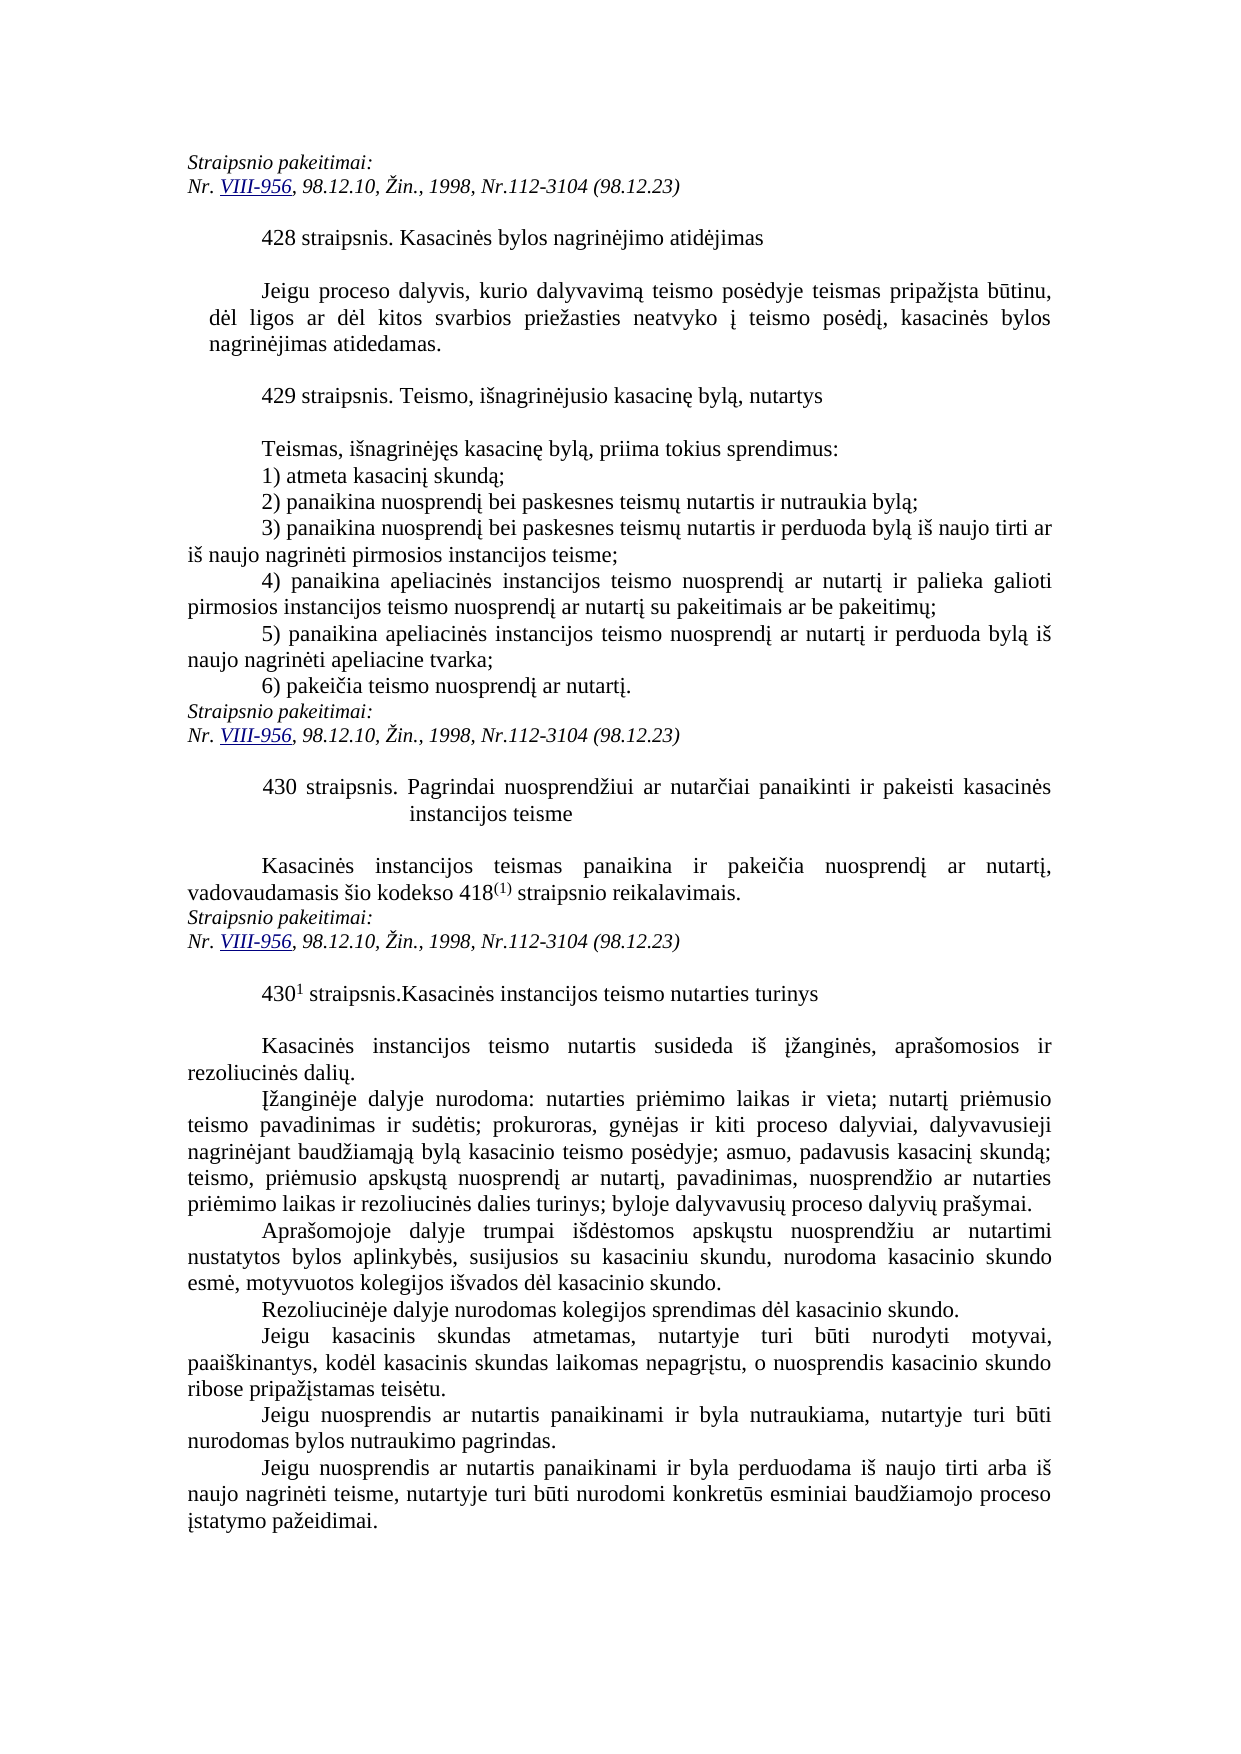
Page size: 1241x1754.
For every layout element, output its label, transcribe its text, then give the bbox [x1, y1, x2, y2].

text Jeigu kasacinis skundas atmetamas, nutartyje turi būti nurodyti motyvai, paaiškinantys, kodėl kasacinis skundas laikomas nepagrįstu, o nuosprendis kasacinio skundo ribose pripažįstamas teisėtu. [187, 1322, 1053, 1401]
text Nr. VIII-956, 98.12.10, Žin., 1998, Nr.112-3104 (98.12.23) [187, 723, 1053, 747]
text Įžanginėje dalyje nurodoma: nutarties priėmimo laikas ir vieta; nutartį priėmusio teismo pavadinimas ir sudėtis; prokuroras, gynėjas ir kiti proceso dalyviai, dalyvavusieji nagrinėjant baudžiamąją bylą kasacinio teismo posėdyje; asmuo, padavusis kasacinį skundą; teismo, priėmusio apskųstą nuosprendį ar nutartį, pavadinimas, nuosprendžio ar nutarties priėmimo laikas ir rezoliucinės dalies turinys; byloje dalyvavusių proceso dalyvių prašymai. [187, 1085, 1053, 1217]
text Kasacinės instancijos teismas panaikina ir pakeičia nuosprendį ar nutartį, vadovaudamasis šio kodekso 418(1) straipsnio reikalavimais. [187, 852, 1053, 905]
text Straipsnio pakeitimai: [187, 905, 1053, 929]
text Kasacinės instancijos teismo nutartis susideda iš įžanginės, aprašomosios ir rezoliucinės dalių. [187, 1032, 1053, 1085]
text Jeigu proceso dalyvis, kurio dalyvavimą teismo posėdyje teismas pripažįsta būtinu, dėl ligos ar dėl kitos svarbios priežasties neatvyko į teismo posėdį, kasacinės bylos nagrinėjimas atidedamas. [209, 277, 1053, 356]
text 4301 straipsnis.Kasacinės instancijos teismo nutarties turinys [187, 979, 1053, 1006]
text Rezoliucinėje dalyje nurodomas kolegijos sprendimas dėl kasacinio skundo. [187, 1296, 1053, 1322]
text Nr. VIII-956, 98.12.10, Žin., 1998, Nr.112-3104 (98.12.23) [187, 929, 1053, 953]
text Jeigu nuosprendis ar nutartis panaikinami ir byla perduodama iš naujo tirti arba iš naujo nagrinėti teisme, nutartyje turi būti nurodomi konkretūs esminiai baudžiamojo proceso įstatymo pažeidimai. [187, 1454, 1053, 1533]
text 429 straipsnis. Teismo, išnagrinėjusio kasacinę bylą, nutartys [187, 383, 1053, 409]
text 6) pakeičia teismo nuosprendį ar nutartį. [187, 672, 1053, 699]
text 2) panaikina nuosprendį bei paskesnes teismų nutartis ir nutraukia bylą; [187, 488, 1053, 514]
text Jeigu nuosprendis ar nutartis panaikinami ir byla nutraukiama, nutartyje turi būti nurodomas bylos nutraukimo pagrindas. [187, 1401, 1053, 1454]
text 3) panaikina nuosprendį bei paskesnes teismų nutartis ir perduoda bylą iš naujo tirti ar iš naujo nagrinėti pirmosios instancijos teisme; [187, 514, 1053, 567]
text Nr. VIII-956, 98.12.10, Žin., 1998, Nr.112-3104 (98.12.23) [187, 174, 1053, 198]
text Teismas, išnagrinėjęs kasacinę bylą, priima tokius sprendimus: [187, 435, 1053, 462]
text Straipsnio pakeitimai: [187, 150, 1053, 174]
text 428 straipsnis. Kasacinės bylos nagrinėjimo atidėjimas [209, 224, 1053, 251]
text 1) atmeta kasacinį skundą; [187, 462, 1053, 488]
text 5) panaikina apeliacinės instancijos teismo nuosprendį ar nutartį ir perduoda bylą iš naujo nagrinėti apeliacine tvarka; [187, 620, 1053, 672]
text Straipsnio pakeitimai: [187, 699, 1053, 723]
text Aprašomojoje dalyje trumpai išdėstomos apskųstu nuosprendžiu ar nutartimi nustatytos bylos aplinkybės, susijusios su kasaciniu skundu, nurodoma kasacinio skundo esmė, motyvuotos kolegijos išvados dėl kasacinio skundo. [187, 1217, 1053, 1296]
text 4) panaikina apeliacinės instancijos teismo nuosprendį ar nutartį ir palieka galioti pirmosios instancijos teismo nuosprendį ar nutartį su pakeitimais ar be pakeitimų; [187, 567, 1053, 620]
text 430 straipsnis. Pagrindai nuosprendžiui ar nutarčiai panaikinti ir pakeisti kasacinės instancijos teisme [262, 773, 1053, 826]
